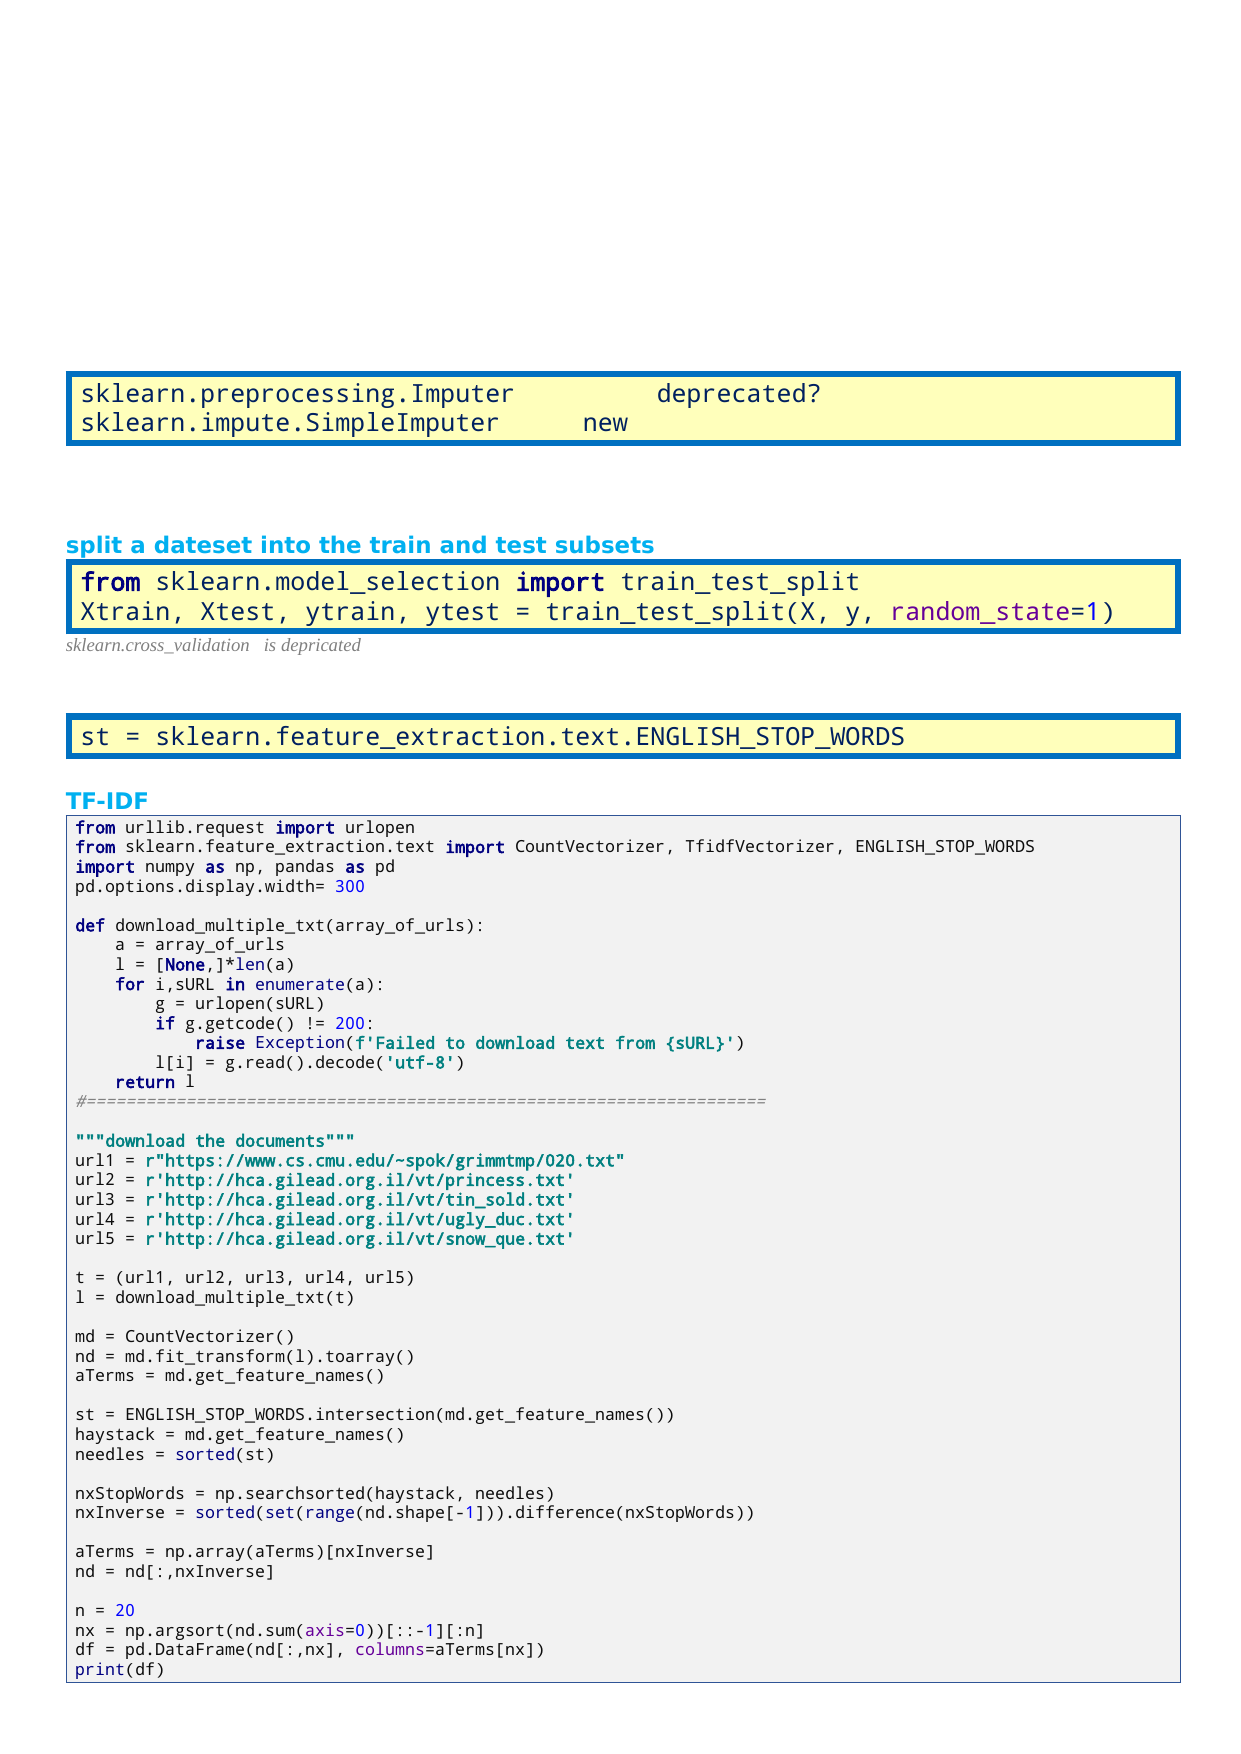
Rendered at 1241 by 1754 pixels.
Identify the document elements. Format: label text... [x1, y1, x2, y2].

title split a dateset into the train and test subsets [66, 532, 1181, 559]
title TF-IDF [66, 788, 1181, 815]
text from urllib.request import urlopen from sklearn.feature_extraction.text import CountVectorizer, TfidfVectorizer, ENGLISH_STOP_WORDS import numpy as np, pandas as pd pd.options.display.width= 300 def download_multiple_txt(array_of_urls): a = array_of_urls l = [None,]*len(a) for i,sURL in enumerate(a): g = urlopen(sURL) if g.getcode() != 200: raise Exception(f'Failed to download text from {sURL}') l[i] = g.read().decode('utf-8') return l #==================================================================== """download the documents""" url1 = r"https://www.cs.cmu.edu/~spok/grimmtmp/020.txt" url2 = r'http://hca.gilead.org.il/vt/princess.txt' url3 = r'http://hca.gilead.org.il/vt/tin_sold.txt' url4 = r'http://hca.gilead.org.il/vt/ugly_duc.txt' url5 = r'http://hca.gilead.org.il/vt/snow_que.txt' t = (url1, url2, url3, url4, url5) l = download_multiple_txt(t) md = CountVectorizer() nd = md.fit_transform(l).toarray() aTerms = md.get_feature_names() st = ENGLISH_STOP_WORDS.intersection(md.get_feature_names()) haystack = md.get_feature_names() needles = sorted(st) nxStopWords = np.searchsorted(haystack, needles) nxInverse = sorted(set(range(nd.shape[-1])).difference(nxStopWords)) aTerms = np.array(aTerms)[nxInverse] nd = nd[:,nxInverse] n = 20 nx = np.argsort(nd.sum(axis=0))[::-1][:n] df = pd.DataFrame(nd[:,nx], columns=aTerms[nx]) print(df) [67, 816, 1180, 1682]
text sklearn.preprocessing.Imputer deprecated? sklearn.impute.SimpleImputer new [72, 377, 1175, 440]
text sklearn.cross_validation is depricated [66, 634, 1181, 656]
text st = sklearn.feature_extraction.text.ENGLISH_STOP_WORDS [72, 720, 1175, 753]
text from sklearn.model_selection import train_test_split Xtrain, Xtest, ytrain, ytest = train_test_split(X, y, random_state=1) [72, 565, 1175, 628]
